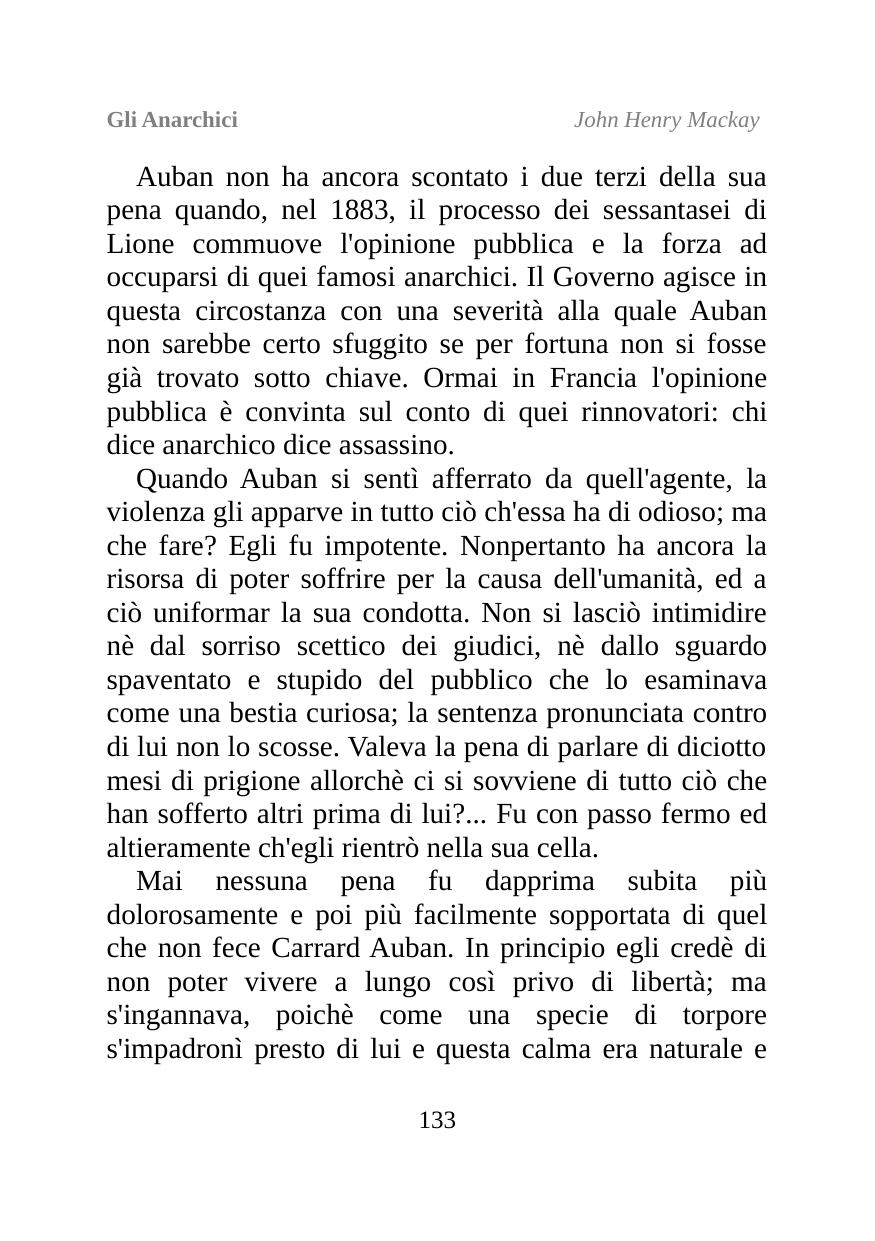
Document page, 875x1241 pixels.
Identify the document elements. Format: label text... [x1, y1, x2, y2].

text Quando Auban si sentì afferrato da quell'agente, la violenza gli apparve in tutto ciò ch'essa ha di odioso; ma che fare? Egli fu impotente. Nonpertanto ha ancora la risorsa di poter soffrire per la causa dell'umanità, ed a ciò uniformar la sua condotta. Non si lasciò intimidire nè dal sorriso scettico dei giudici, nè dallo sguardo spaventato e stupido del pubblico che lo esaminava come una bestia curiosa; la sentenza pronunciata contro di lui non lo scosse. Valeva la pena di parlare di diciotto mesi di prigione allorchè ci si sovviene di tutto ciò che han sofferto altri prima di lui?... Fu con passo fermo ed altieramente ch'egli rientrò nella sua cella. [106, 461, 768, 863]
text Auban non ha ancora scontato i due terzi della sua pena quando, nel 1883, il processo dei sessantasei di Lione commuove l'opinione pubblica e la forza ad occuparsi di quei famosi anarchici. Il Governo agisce in questa circostanza con una severità alla quale Auban non sarebbe certo sfuggito se per fortuna non si fosse già trovato sotto chiave. Ormai in Francia l'opinione pubblica è convinta sul conto di quei rinnovatori: chi dice anarchico dice assassino. [106, 159, 768, 461]
text Mai nessuna pena fu dapprima subita più dolorosamente e poi più facilmente sopportata di quel che non fece Carrard Auban. In principio egli credè di non poter vivere a lungo così privo di libertà; ma s'ingannava, poichè come una specie di torpore s'impadronì presto di lui e questa calma era naturale e [106, 863, 768, 1064]
